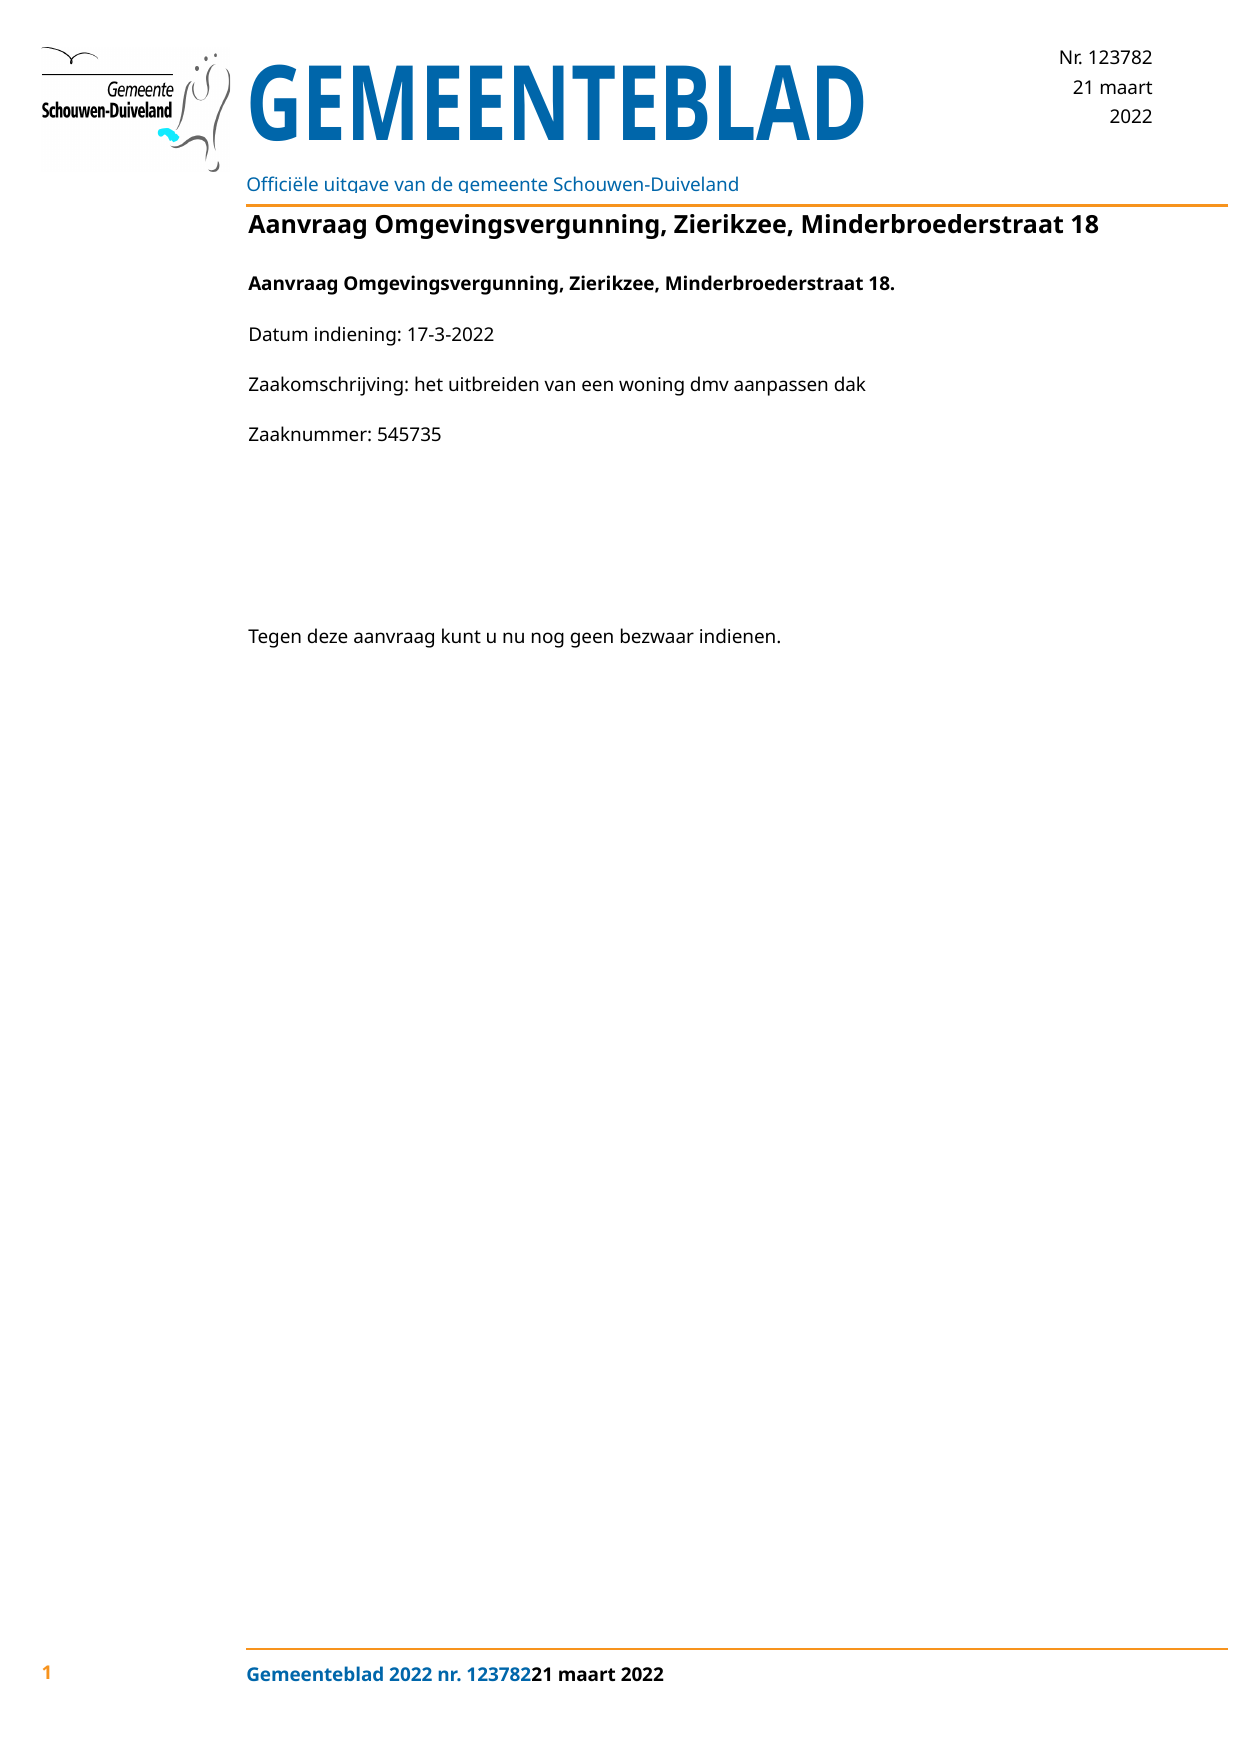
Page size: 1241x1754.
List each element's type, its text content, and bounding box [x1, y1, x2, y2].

text Zaaknummer: 545735 [248, 422, 1152, 447]
picture [41, 47, 231, 172]
text Aanvraag Omgevingsvergunning, Zierikzee, Minderbroederstraat 18. [248, 270, 1152, 296]
text Zaakomschrijving: het uitbreiden van een woning dmv aanpassen dak [248, 371, 1152, 397]
text Tegen deze aanvraag kunt u nu nog geen bezwaar indienen. [248, 623, 1152, 649]
text Datum indiening: 17-3-2022 [248, 321, 1152, 346]
text Aanvraag Omgevingsvergunning, Zierikzee, Minderbroederstraat 18 [248, 207, 1152, 241]
